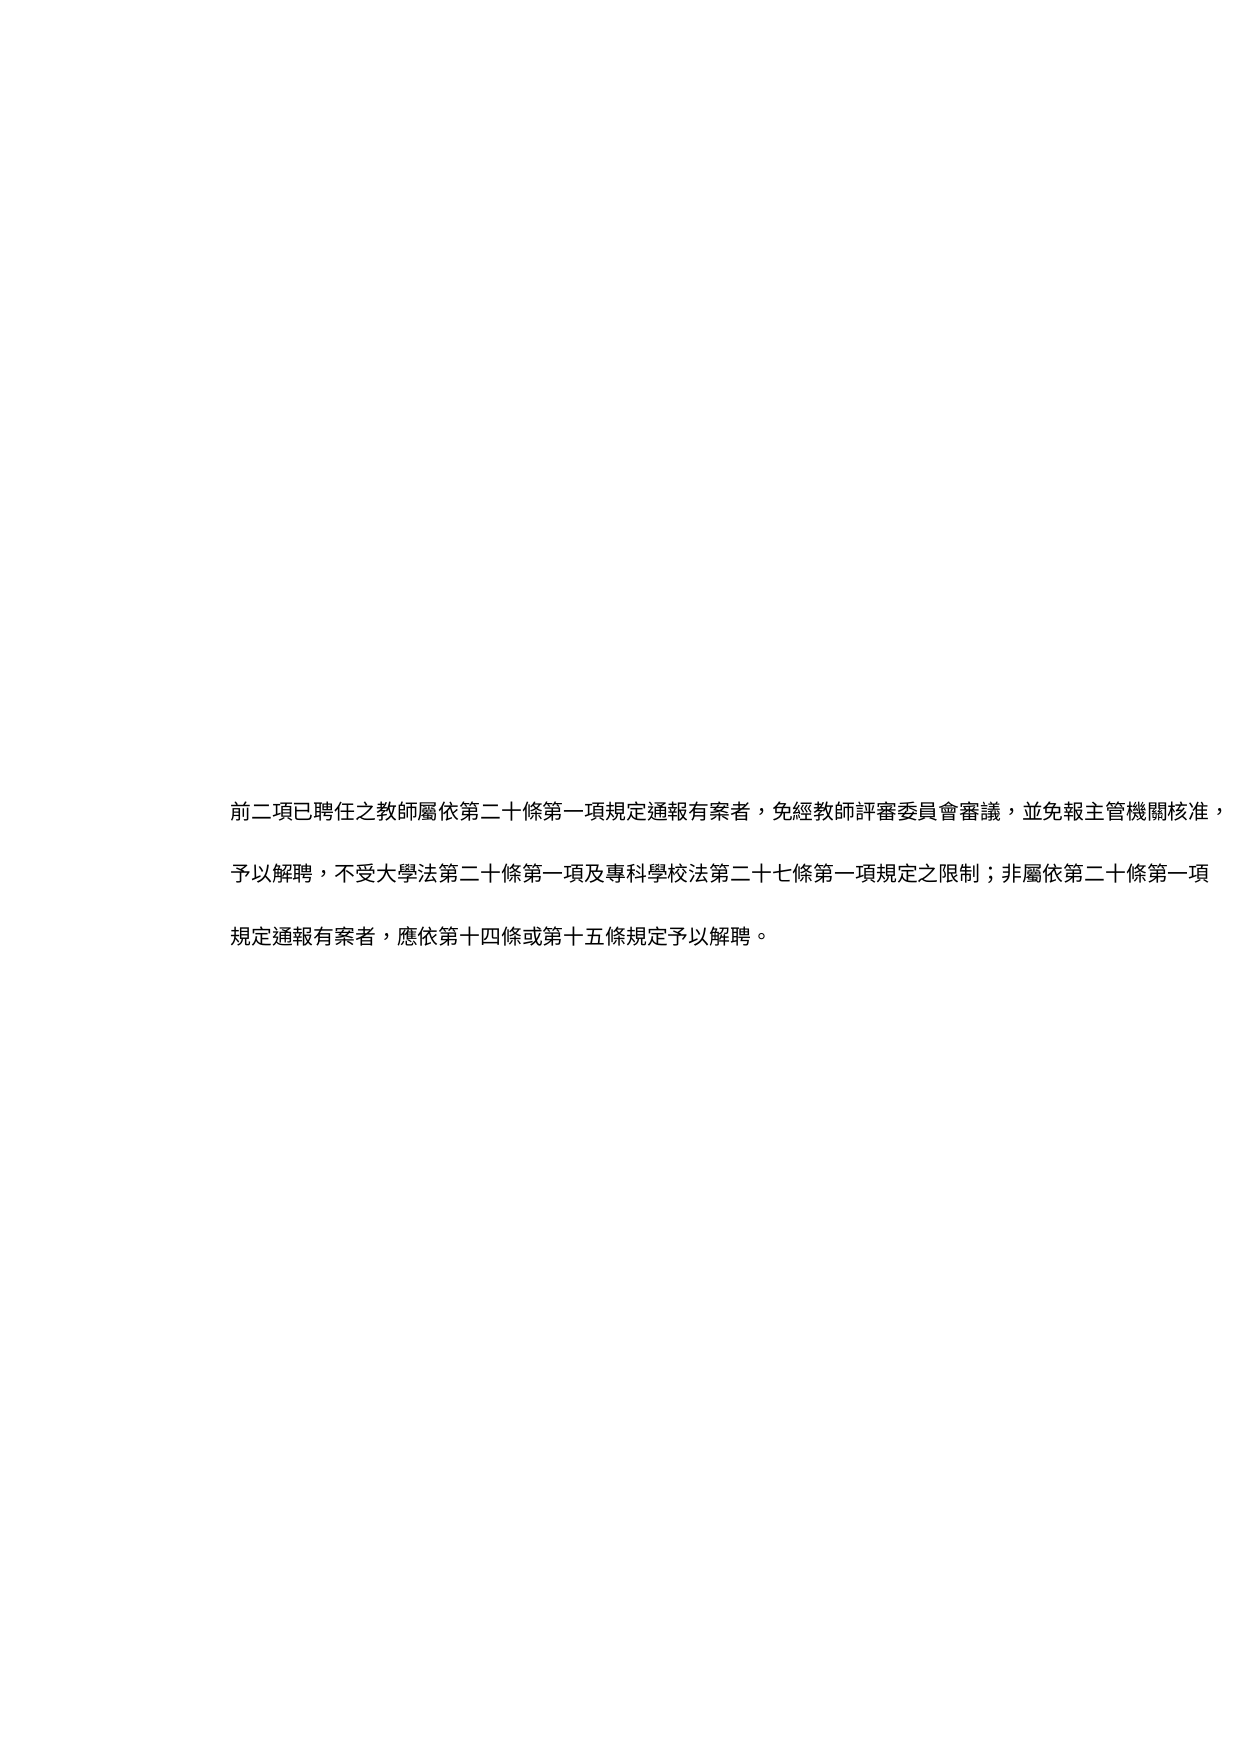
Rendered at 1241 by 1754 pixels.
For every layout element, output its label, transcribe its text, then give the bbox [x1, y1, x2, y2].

text 前二項已聘任之教師屬依第二十條第一項規定通報有案者，免經教師評審委員會審議，並免報主管機關核准，予以解聘，不受大學法第二十條第一項及專科學校法第二十七條第一項規定之限制；非屬依第二十條第一項規定通報有案者，應依第十四條或第十五條規定予以解聘。 [230, 768, 1211, 956]
